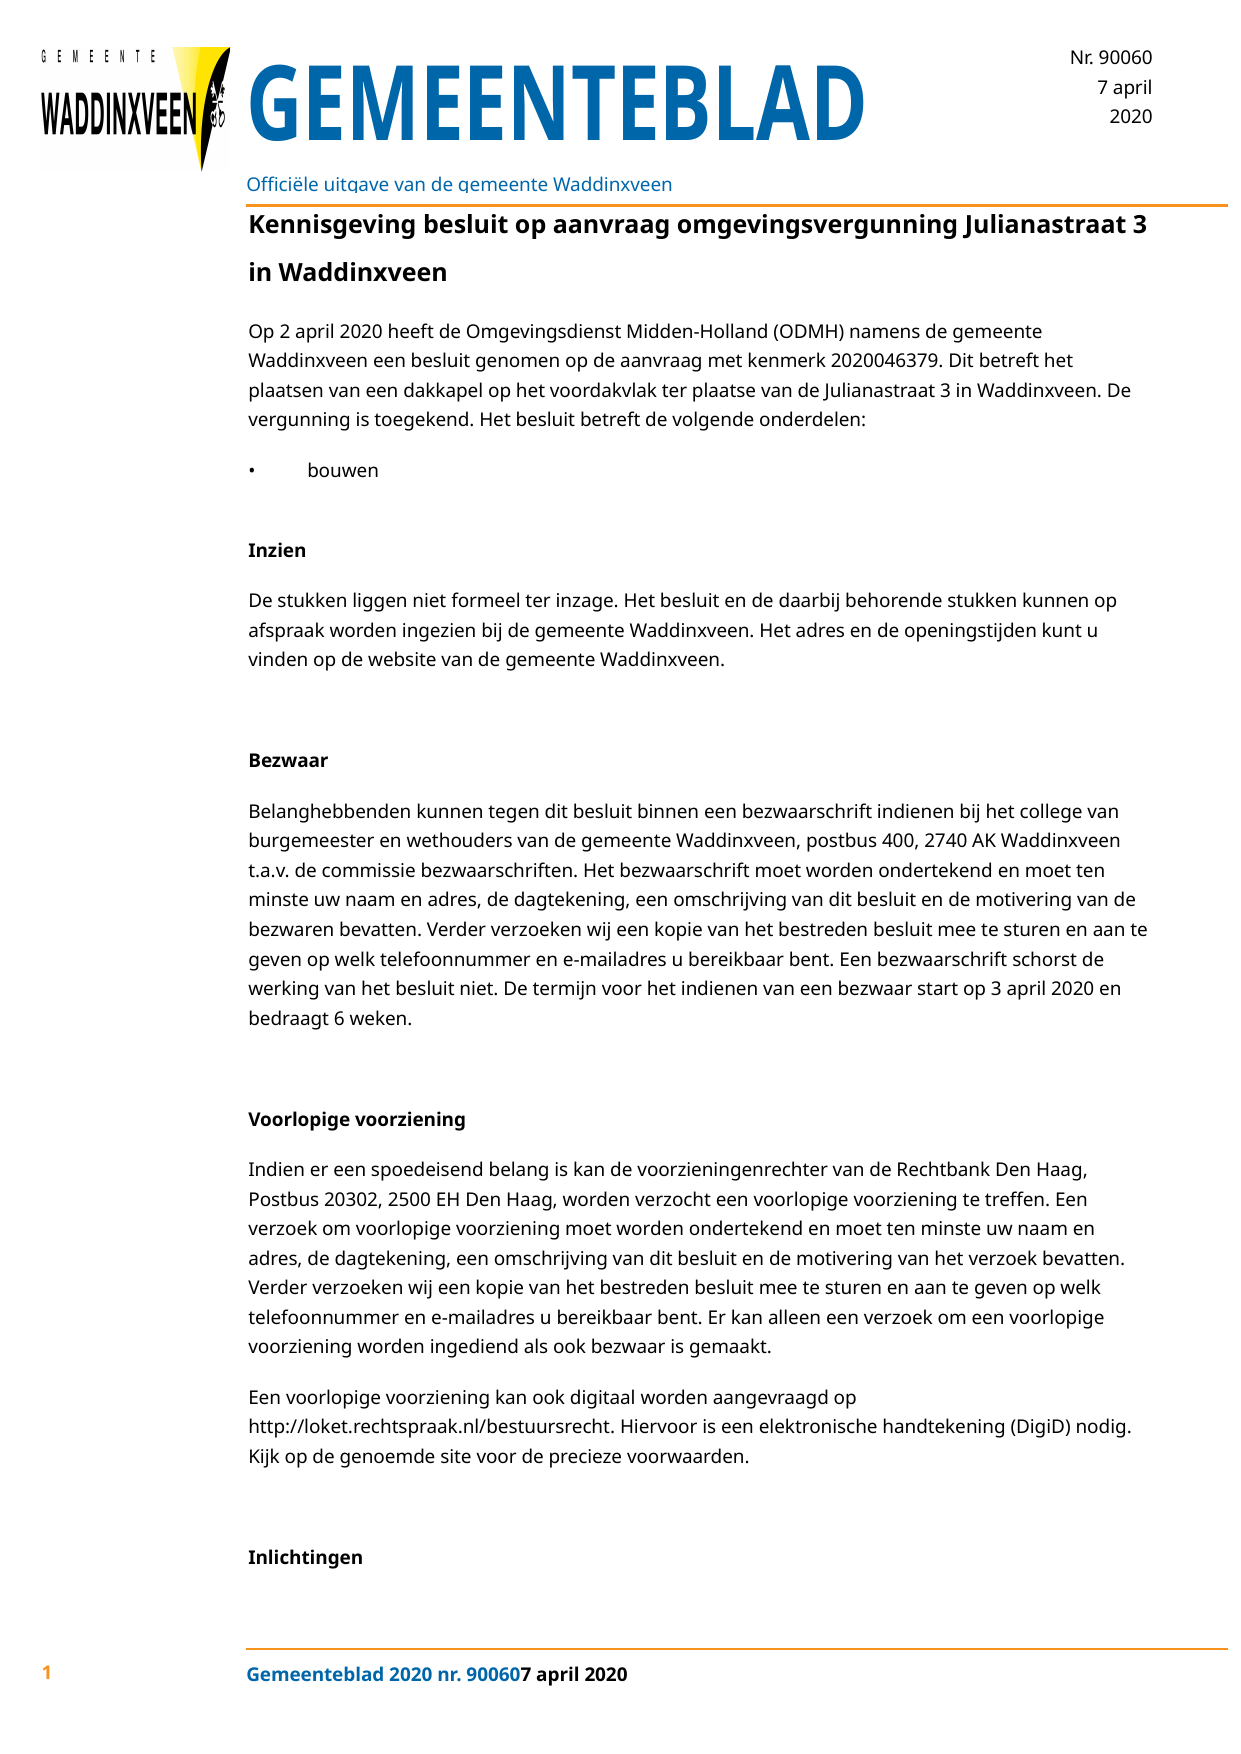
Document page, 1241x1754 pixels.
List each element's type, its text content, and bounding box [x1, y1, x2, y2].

list bouwen [248, 457, 1152, 483]
text Inlichtingen [248, 1544, 1152, 1570]
text Belanghebbenden kunnen tegen dit besluit binnen een bezwaarschrift indienen bij het college van burgemeester en wethouders van de gemeente Waddinxveen, postbus 400, 2740 AK Waddinxveen t.a.v. de commissie bezwaarschriften. Het bezwaarschrift moet worden ondertekend en moet ten minste uw naam en adres, de dagtekening, een omschrijving van dit besluit en de motivering van de bezwaren bevatten. Verder verzoeken wij een kopie van het bestreden besluit mee te sturen en aan te geven op welk telefoonnummer en e-mailadres u bereikbaar bent. Een bezwaarschrift schorst de werking van het besluit niet. De termijn voor het indienen van een bezwaar start op 3 april 2020 en bedraagt 6 weken. [248, 798, 1152, 1031]
text Voorlopige voorziening [248, 1106, 1152, 1132]
picture [41, 47, 231, 172]
text Bezwaar [248, 747, 1152, 773]
text Inzien [248, 537, 1152, 563]
text Kennisgeving besluit op aanvraag omgevingsvergunning Julianastraat 3 in Waddinxveen [248, 207, 1152, 288]
text Een voorlopige voorziening kan ook digitaal worden aangevraagd op http://loket.rechtspraak.nl/bestuursrecht. Hiervoor is een elektronische handtekening (DigiD) nodig. Kijk op de genoemde site voor de precieze voorwaarden. [248, 1384, 1152, 1469]
text Indien er een spoedeisend belang is kan de voorzieningenrechter van de Rechtbank Den Haag, Postbus 20302, 2500 EH Den Haag, worden verzocht een voorlopige voorziening te treffen. Een verzoek om voorlopige voorziening moet worden ondertekend en moet ten minste uw naam en adres, de dagtekening, een omschrijving van dit besluit en de motivering van het verzoek bevatten. Verder verzoeken wij een kopie van het bestreden besluit mee te sturen en aan te geven op welk telefoonnummer en e-mailadres u bereikbaar bent. Er kan alleen een verzoek om een voorlopige voorziening worden ingediend als ook bezwaar is gemaakt. [248, 1156, 1152, 1359]
text De stukken liggen niet formeel ter inzage. Het besluit en de daarbij behorende stukken kunnen op afspraak worden ingezien bij de gemeente Waddinxveen. Het adres en de openingstijden kunt u vinden op de website van de gemeente Waddinxveen. [248, 587, 1152, 672]
text Op 2 april 2020 heeft de Omgevingsdienst Midden-Holland (ODMH) namens de gemeente Waddinxveen een besluit genomen op de aanvraag met kenmerk 2020046379. Dit betreft het plaatsen van een dakkapel op het voordakvlak ter plaatse van de Julianastraat 3 in Waddinxveen. De vergunning is toegekend. Het besluit betreft de volgende onderdelen: [248, 318, 1152, 432]
